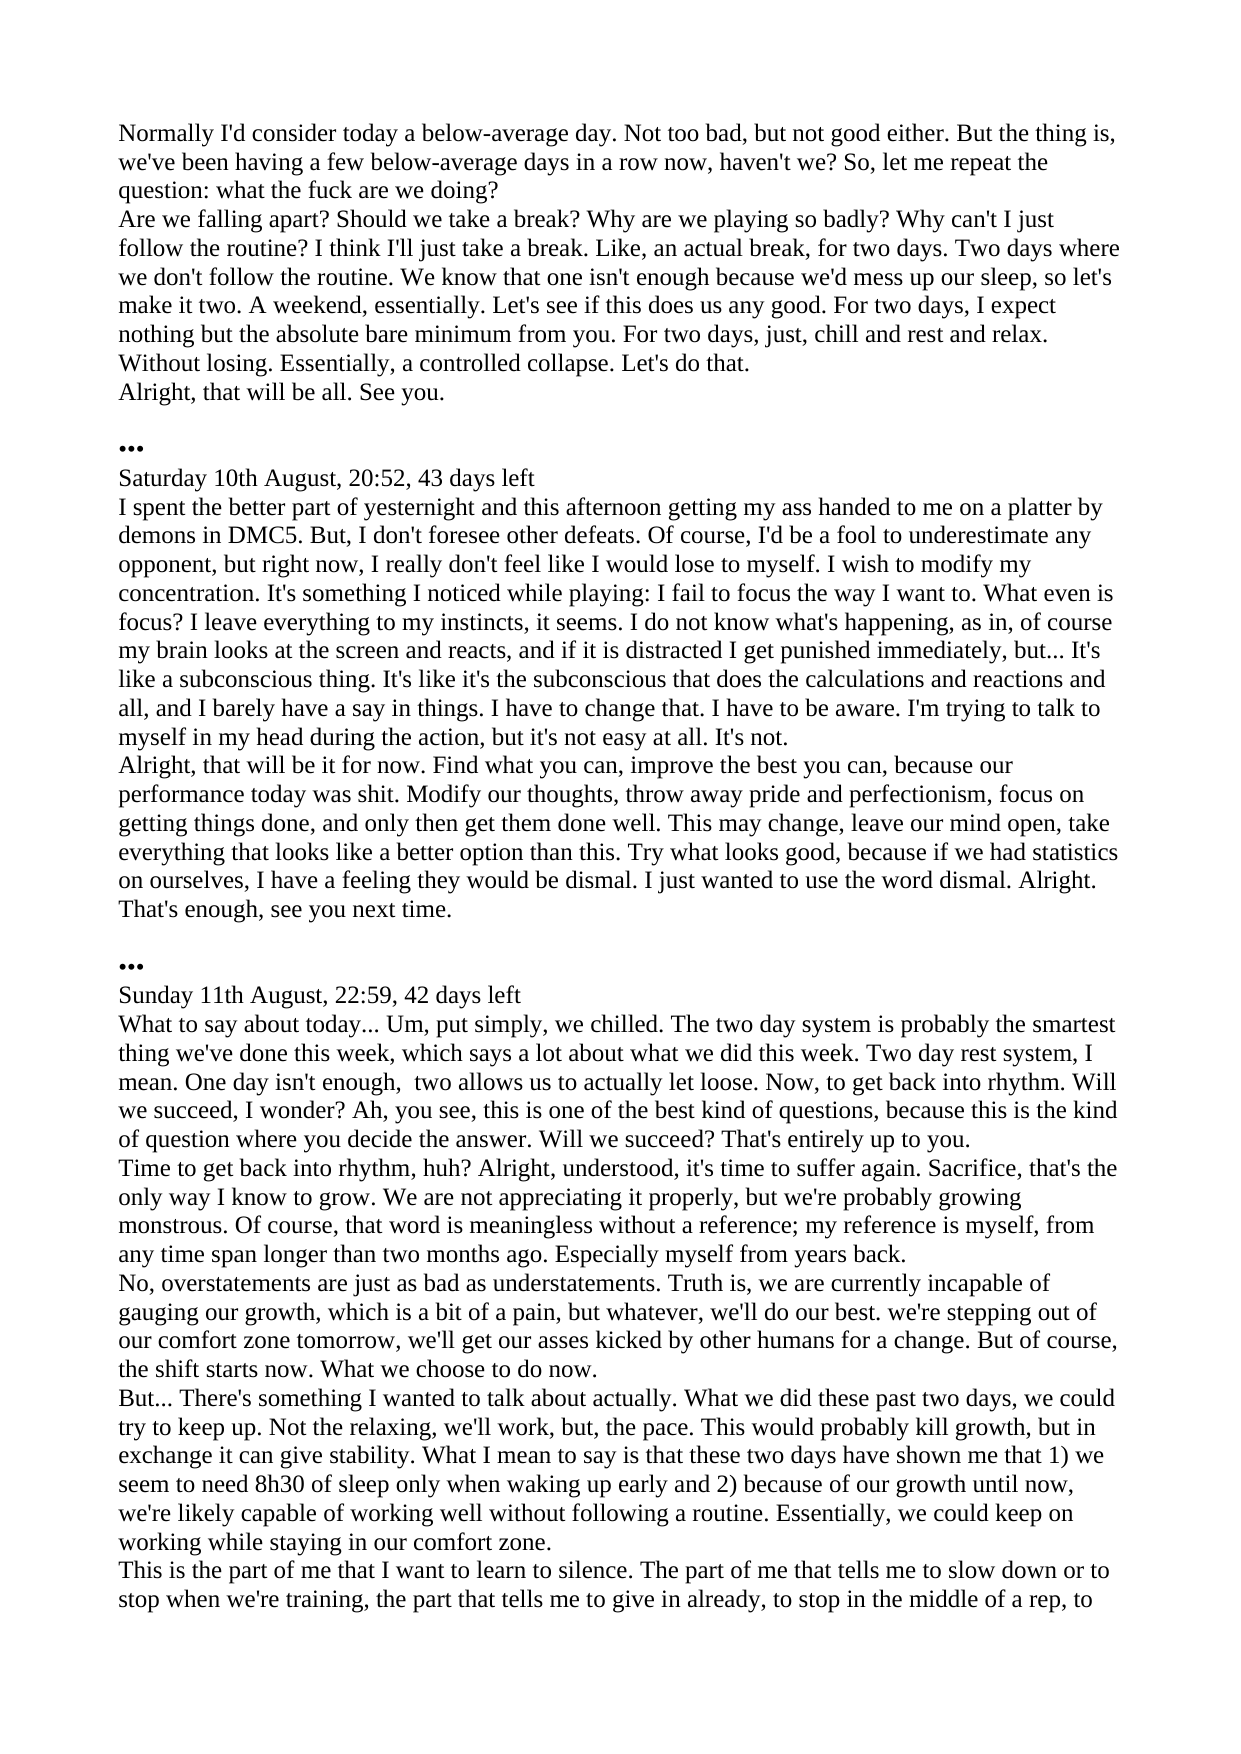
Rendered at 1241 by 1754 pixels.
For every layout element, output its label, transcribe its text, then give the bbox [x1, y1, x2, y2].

text Alright, that will be all. See you. [118, 377, 1122, 406]
text Sunday 11th August, 22:59, 42 days left [118, 981, 1122, 1009]
text But... There's something I wanted to talk about actually. What we did these past two days, we could try to keep up. Not the relaxing, we'll work, but, the pace. This would probably kill growth, but in exchange it can give stability. What I mean to say is that these two days have shown me that 1) we seem to need 8h30 of sleep only when waking up early and 2) because of our growth until now, we're likely capable of working well without following a routine. Essentially, we could keep on working while staying in our comfort zone. [118, 1383, 1122, 1556]
text This is the part of me that I want to learn to silence. The part of me that tells me to slow down or to stop when we're training, the part that tells me to give in already, to stop in the middle of a rep, to [118, 1556, 1122, 1613]
text ••• [118, 952, 1122, 981]
text ••• [118, 434, 1122, 463]
text Normally I'd consider today a below-average day. Not too bad, but not good either. But the thing is, we've been having a few below-average days in a row now, haven't we? So, let me repeat the question: what the fuck are we doing? [118, 118, 1122, 204]
text Saturday 10th August, 20:52, 43 days left [118, 463, 1122, 492]
text I spent the better part of yesternight and this afternoon getting my ass handed to me on a platter by demons in DMC5. But, I don't foresee other defeats. Of course, I'd be a fool to underestimate any opponent, but right now, I really don't feel like I would lose to myself. I wish to modify my concentration. It's something I noticed while playing: I fail to focus the way I want to. What even is focus? I leave everything to my instincts, it seems. I do not know what's happening, as in, of course my brain looks at the screen and reacts, and if it is distracted I get punished immediately, but... It's like a subconscious thing. It's like it's the subconscious that does the calculations and reactions and all, and I barely have a say in things. I have to change that. I have to be aware. I'm trying to talk to myself in my head during the action, but it's not easy at all. It's not. [118, 492, 1122, 751]
text Time to get back into rhythm, huh? Alright, understood, it's time to suffer again. Sacrifice, that's the only way I know to grow. We are not appreciating it properly, but we're probably growing monstrous. Of course, that word is meaningless without a reference; my reference is myself, from any time span longer than two months ago. Especially myself from years back. [118, 1153, 1122, 1268]
text What to say about today... Um, put simply, we chilled. The two day system is probably the smartest thing we've done this week, which says a lot about what we did this week. Two day rest system, I mean. One day isn't enough, two allows us to actually let loose. Now, to get back into rhythm. Will we succeed, I wonder? Ah, you see, this is one of the best kind of questions, because this is the kind of question where you decide the answer. Will we succeed? That's entirely up to you. [118, 1009, 1122, 1153]
text Are we falling apart? Should we take a break? Why are we playing so badly? Why can't I just follow the routine? I think I'll just take a break. Like, an actual break, for two days. Two days where we don't follow the routine. We know that one isn't enough because we'd mess up our sleep, so let's make it two. A weekend, essentially. Let's see if this does us any good. For two days, I expect nothing but the absolute bare minimum from you. For two days, just, chill and rest and relax. Without losing. Essentially, a controlled collapse. Let's do that. [118, 204, 1122, 377]
text No, overstatements are just as bad as understatements. Truth is, we are currently incapable of gauging our growth, which is a bit of a pain, but whatever, we'll do our best. we're stepping out of our comfort zone tomorrow, we'll get our asses kicked by other humans for a change. But of course, the shift starts now. What we choose to do now. [118, 1268, 1122, 1383]
text Alright, that will be it for now. Find what you can, improve the best you can, because our performance today was shit. Modify our thoughts, throw away pride and perfectionism, focus on getting things done, and only then get them done well. This may change, leave our mind open, take everything that looks like a better option than this. Try what looks good, because if we had statistics on ourselves, I have a feeling they would be dismal. I just wanted to use the word dismal. Alright. That's enough, see you next time. [118, 751, 1122, 923]
